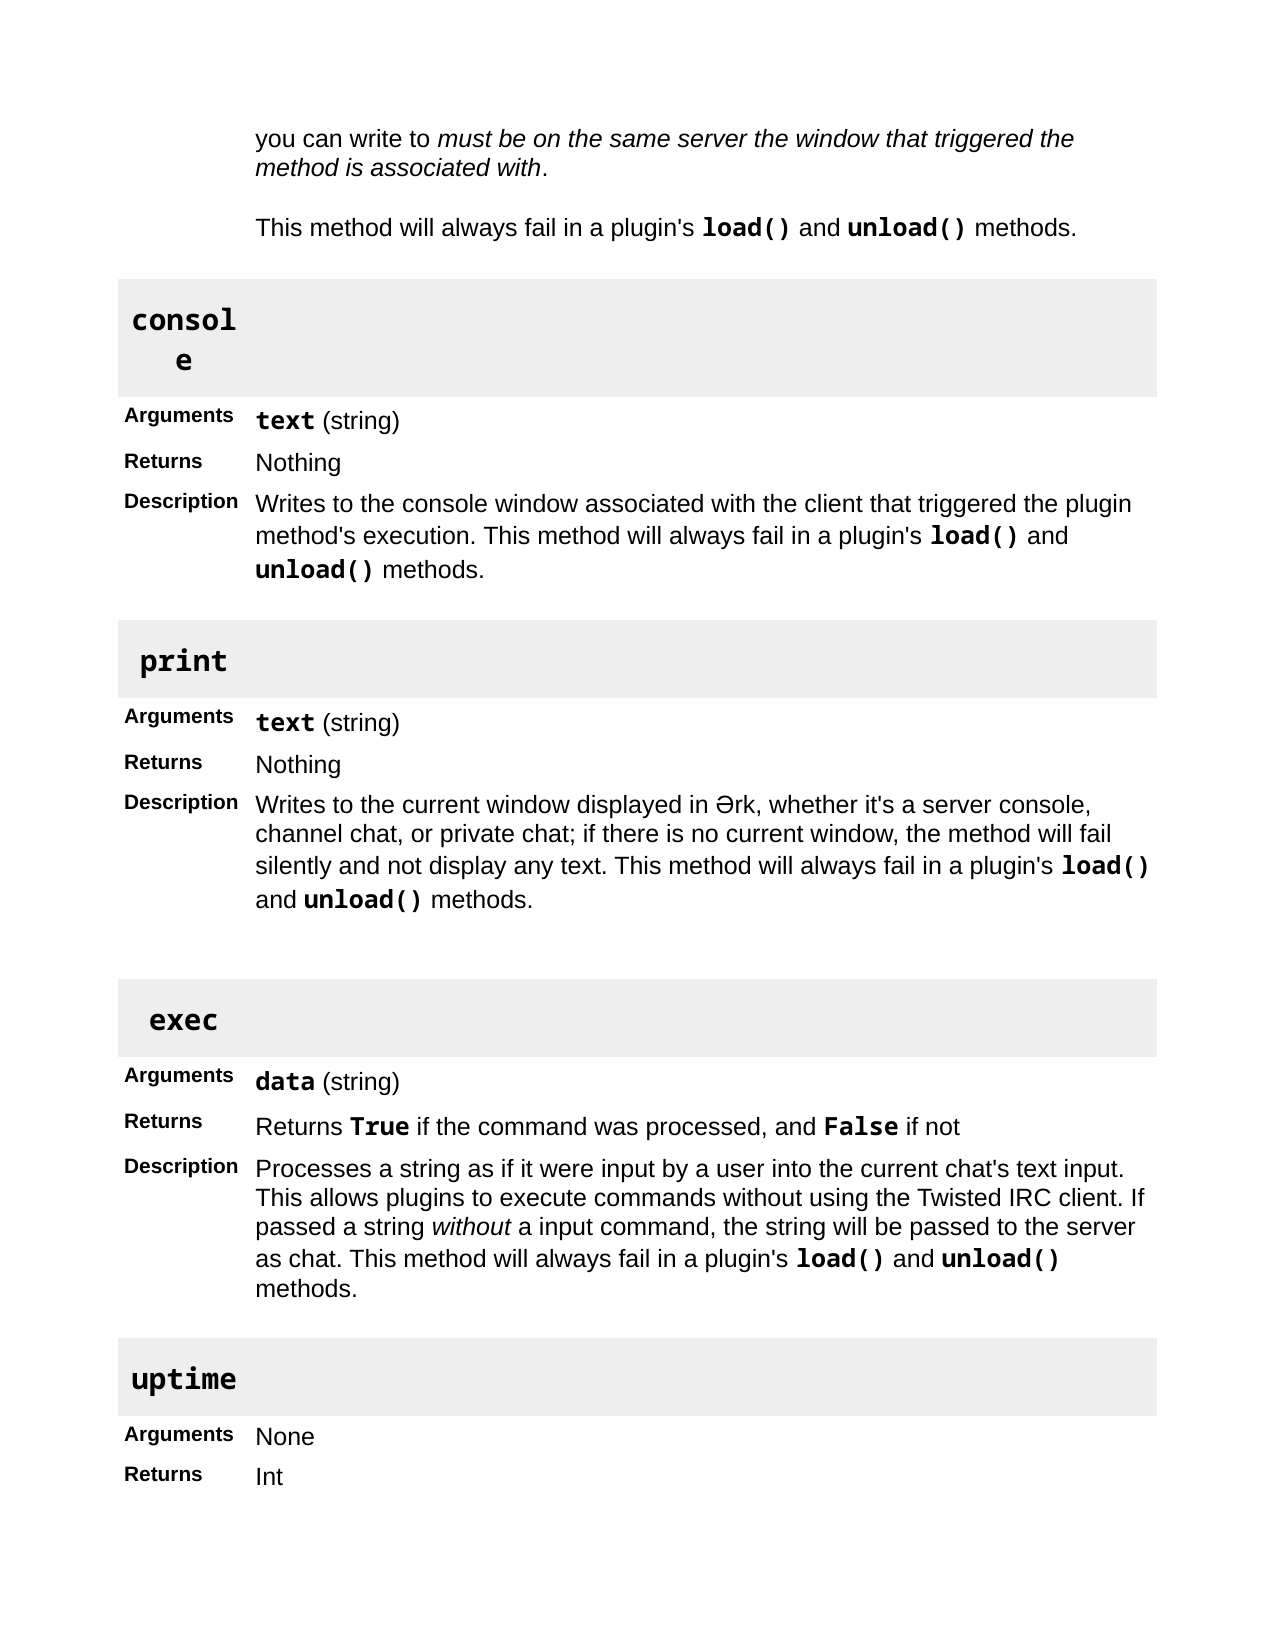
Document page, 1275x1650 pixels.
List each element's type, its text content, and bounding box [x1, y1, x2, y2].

table_cell Arguments [118, 699, 249, 744]
table_cell Arguments [118, 397, 249, 443]
table_cell Description [118, 784, 249, 921]
table_cell data (string) [249, 1058, 1157, 1103]
table_cell Nothing [249, 443, 1157, 483]
table_cell Arguments [118, 1058, 249, 1103]
table_header [249, 620, 1157, 698]
table_header console [118, 279, 249, 397]
table_header [249, 979, 1157, 1057]
table_cell Returns [118, 443, 249, 483]
table_cell Int [249, 1456, 1157, 1497]
table_cell Returns [118, 744, 249, 784]
table_header print [118, 620, 249, 698]
table_header exec [118, 979, 249, 1057]
table_cell Returns [118, 1103, 249, 1148]
table_cell Processes a string as if it were input by a user into the current chat's text input. This allows plugins to execute commands without using the Twisted IRC client. If passed a string without a input command, the string will be passed to the server as chat. This method will always fail in a plugin's load() and unload() methods. [249, 1149, 1157, 1309]
table_header uptime [118, 1338, 249, 1416]
table_cell text (string) [249, 699, 1157, 744]
table_cell Description [118, 483, 249, 591]
table_header [249, 279, 1157, 397]
table_cell None [249, 1416, 1157, 1456]
table_cell [118, 118, 249, 250]
table_cell Writes to the current window displayed in Ərk, whether it's a server console, channel chat, or private chat; if there is no current window, the method will fail silently and not display any text. This method will always fail in a plugin's load() and unload() methods. [249, 784, 1157, 921]
table_cell text (string) [249, 397, 1157, 443]
table_cell you can write to must be on the same server the window that triggered the method is associated with. This method will always fail in a plugin's load() and unload() methods. [249, 118, 1157, 250]
table_cell Arguments [118, 1416, 249, 1456]
table_cell Returns True if the command was processed, and False if not [249, 1103, 1157, 1148]
table_header [249, 1338, 1157, 1416]
table_cell Description [118, 1149, 249, 1309]
table_cell Writes to the console window associated with the client that triggered the plugin method's execution. This method will always fail in a plugin's load() and unload() methods. [249, 483, 1157, 591]
table_cell Returns [118, 1456, 249, 1497]
table_cell Nothing [249, 744, 1157, 784]
